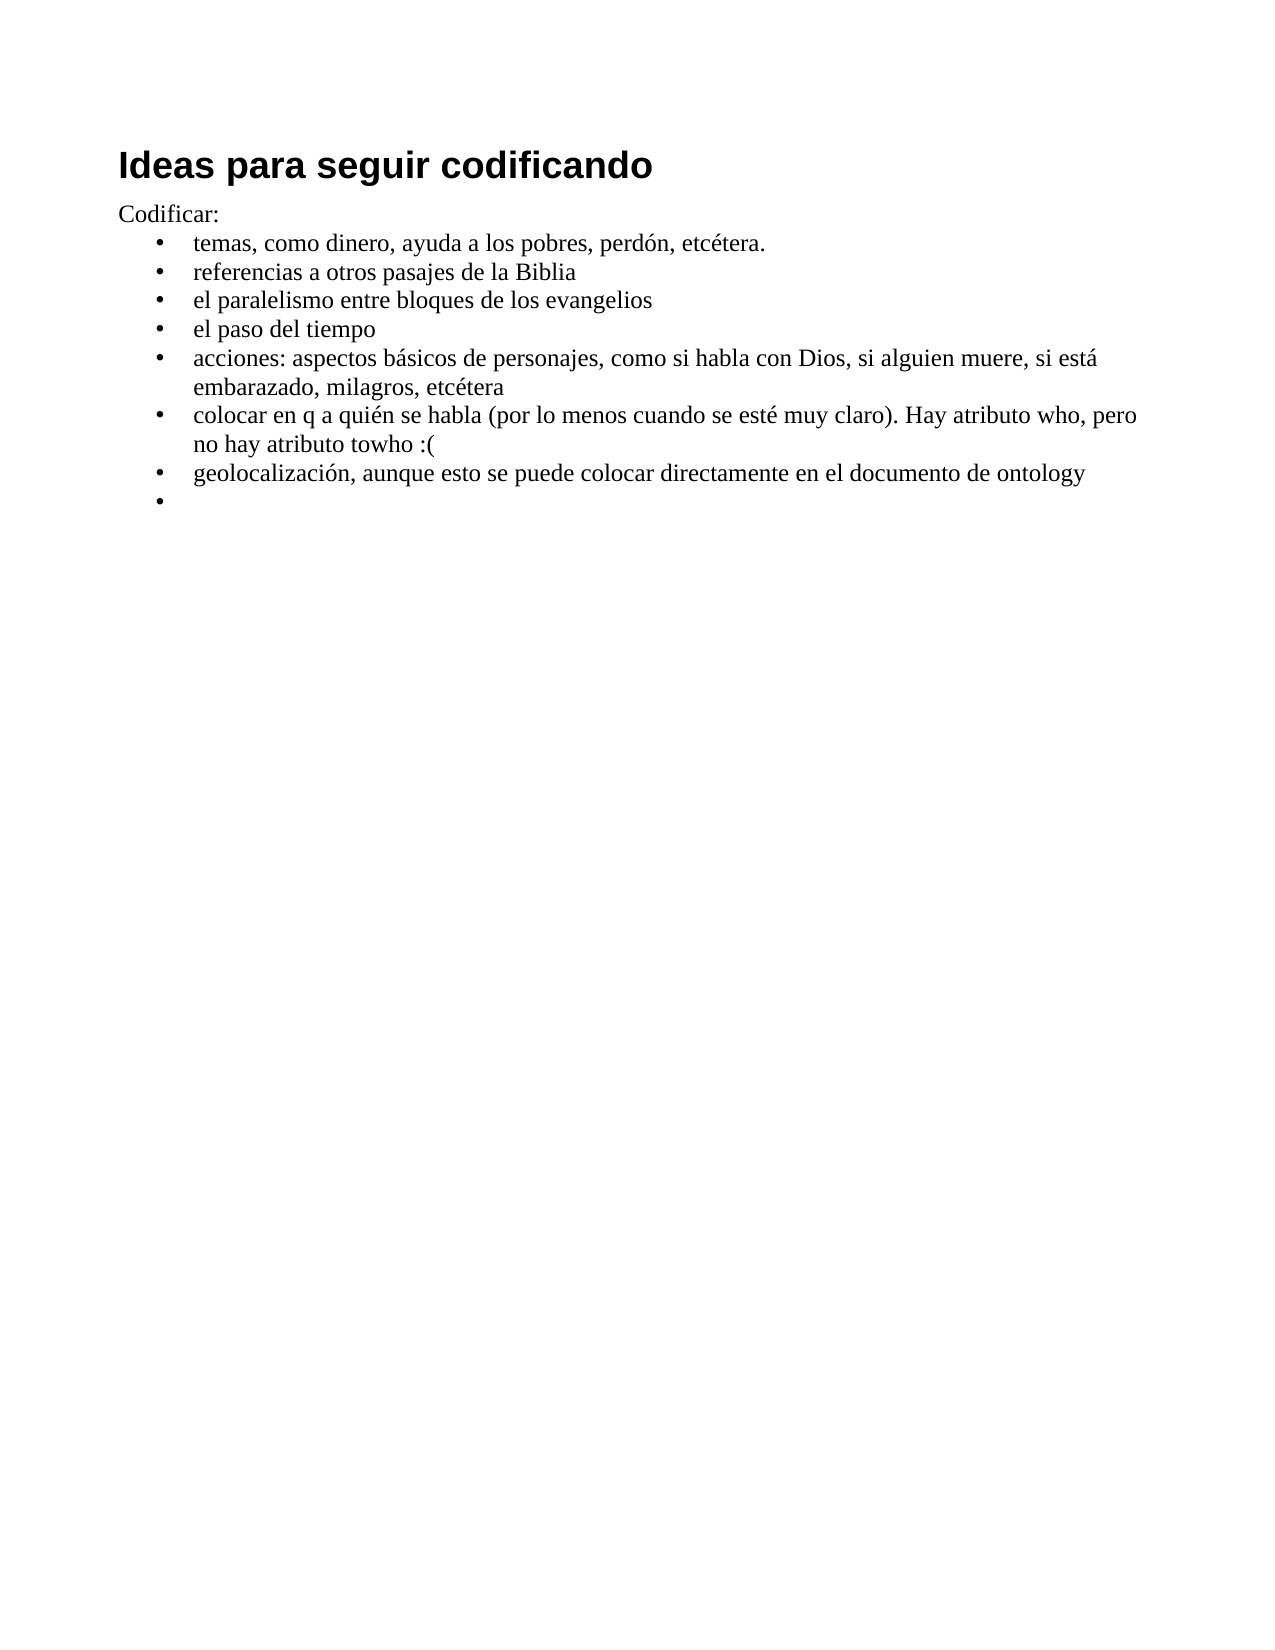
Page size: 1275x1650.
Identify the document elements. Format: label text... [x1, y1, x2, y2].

text Codificar: [118, 199, 1157, 228]
list el paralelismo entre bloques de los evangelios [156, 286, 1157, 314]
list el paso del tiempo [156, 314, 1157, 343]
list referencias a otros pasajes de la Biblia [156, 257, 1157, 286]
list acciones: aspectos básicos de personajes, como si habla con Dios, si alguien muere, si está embarazado, milagros, etcétera [156, 343, 1157, 401]
list temas, como dinero, ayuda a los pobres, perdón, etcétera. [156, 228, 1157, 257]
list geolocalización, aunque esto se puede colocar directamente en el documento de ontology [156, 458, 1157, 487]
list colocar en q a quién se habla (por lo menos cuando se esté muy claro). Hay atributo who, pero no hay atributo towho :( [156, 401, 1157, 458]
subtitle Ideas para seguir codificando [118, 143, 1157, 187]
